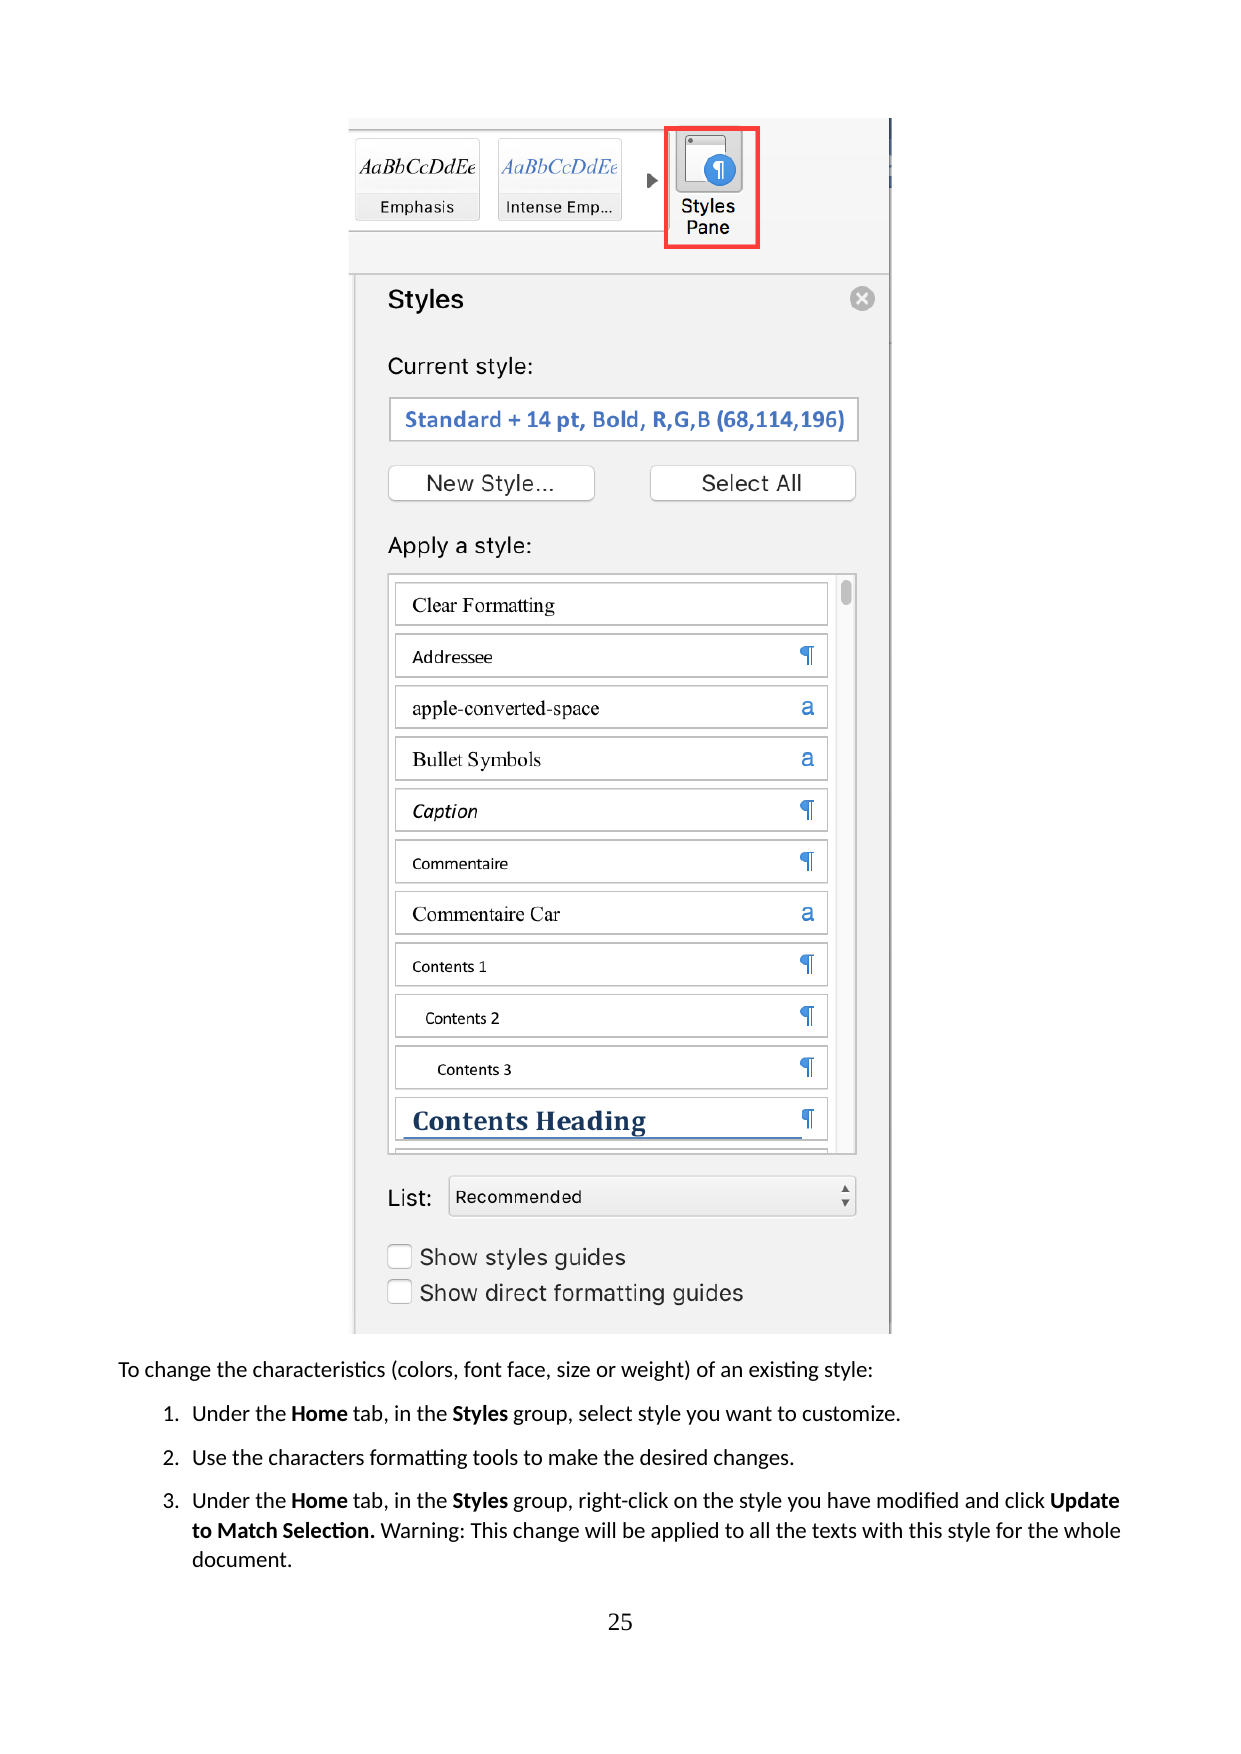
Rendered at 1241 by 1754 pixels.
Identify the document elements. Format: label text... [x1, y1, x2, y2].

list Under the Home tab, in the Styles group, select style you want to customize. [162, 1398, 1122, 1427]
list Use the characters formatting tools to make the desired changes. [162, 1442, 1122, 1471]
text To change the characteristics (colors, font face, size or weight) of an existing style: [118, 1354, 1122, 1383]
picture [348, 118, 892, 1334]
list Under the Home tab, in the Styles group, right-click on the style you have modified and click Update to Match Selection. Warning: This change will be applied to all the texts with this style for the whole document. [162, 1486, 1122, 1573]
